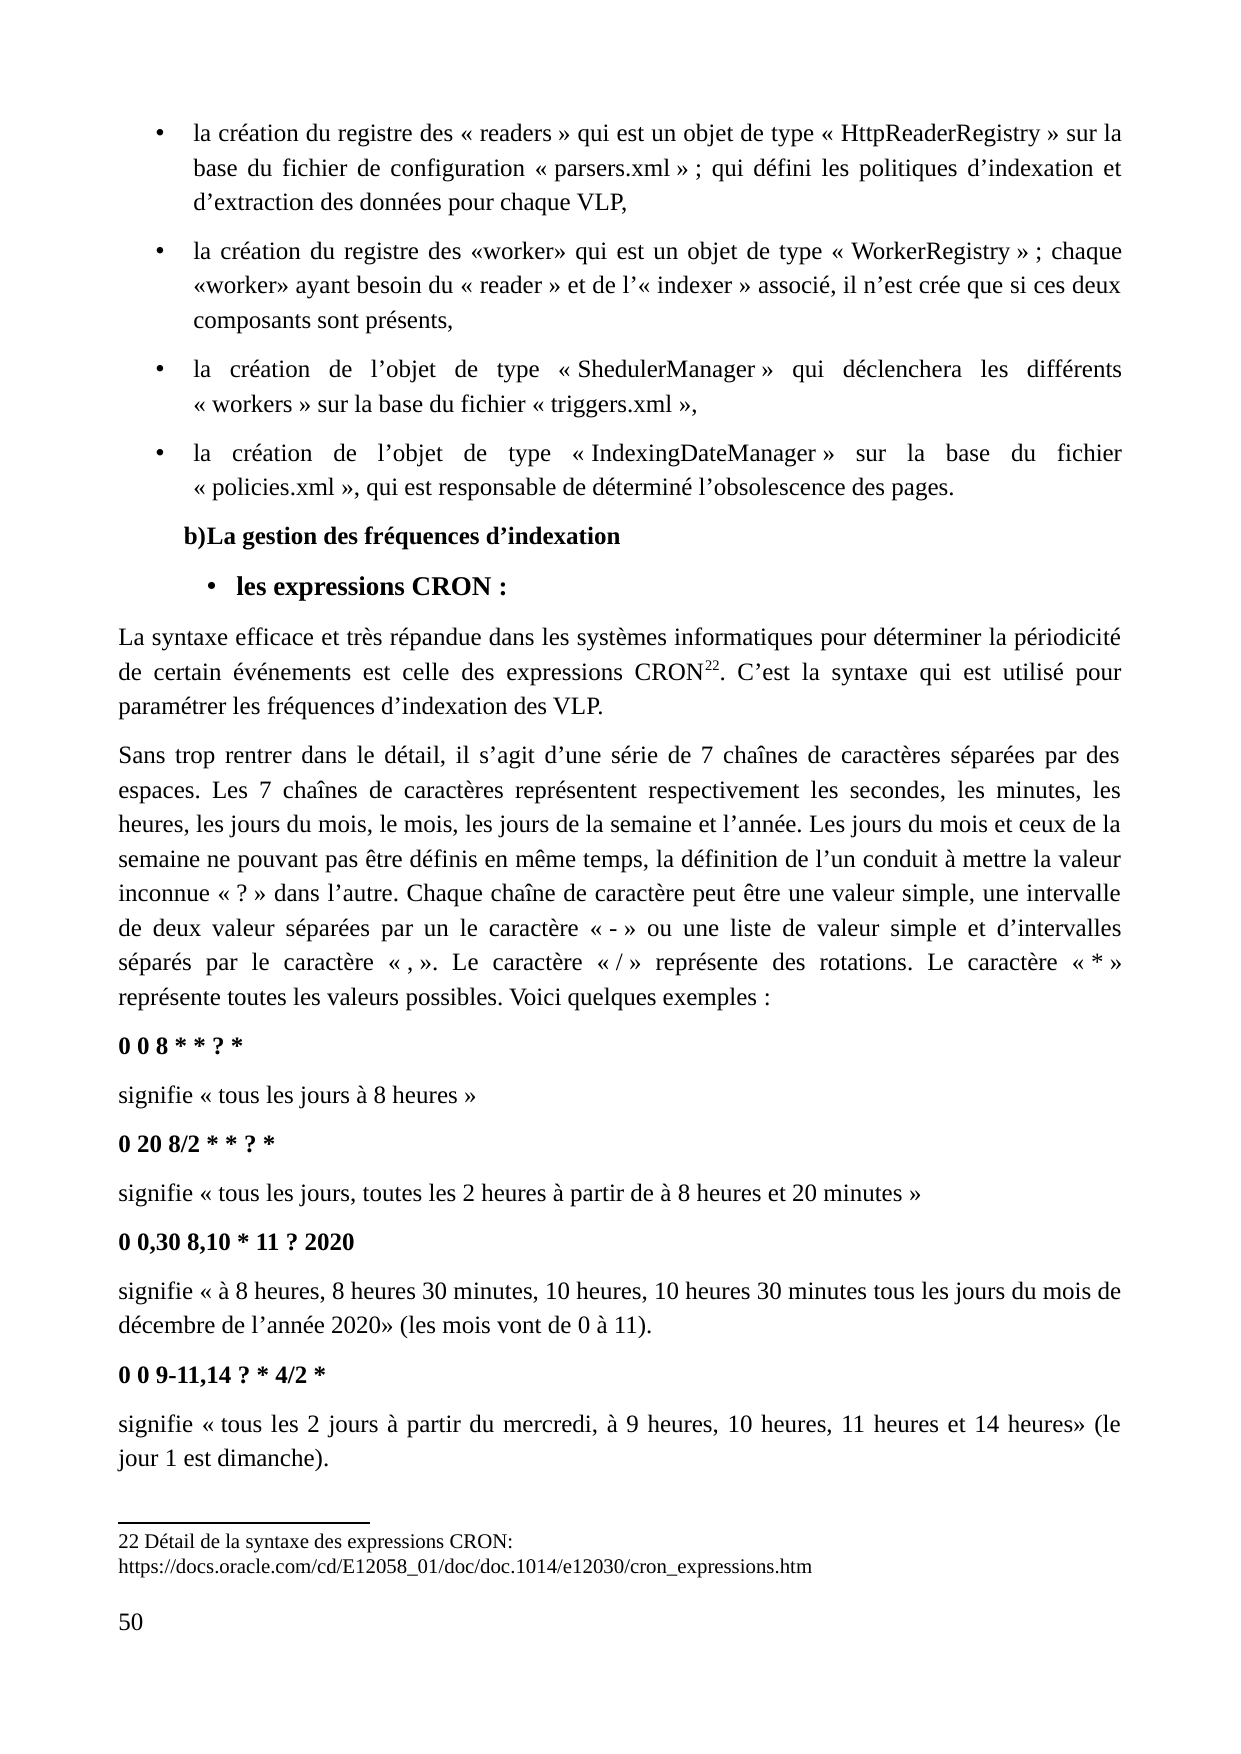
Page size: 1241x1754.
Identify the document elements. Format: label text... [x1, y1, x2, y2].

subtitle La gestion des fréquences d’indexation [177, 521, 1122, 550]
text La syntaxe efficace et très répandue dans les systèmes informatiques pour déterminer la périodicité de certain événements est celle des expressions CRON. C’est la syntaxe qui est utilisé pour paramétrer les fréquences d’indexation des VLP. [118, 622, 1122, 720]
text 0 20 8/2 * * ? * [118, 1129, 1122, 1158]
text Détail de la syntaxe des expressions CRON: https://docs.oracle.com/cd/E12058_01/doc/doc.1014/e12030/cron_expressions.htm [118, 1529, 1122, 1578]
list la création du registre des « readers » qui est un objet de type « HttpReaderRegistry » sur la base du fichier de configuration « parsers.xml » ; qui défini les politiques d’indexation et d’extraction des données pour chaque VLP, [156, 118, 1122, 216]
list la création du registre des «worker» qui est un objet de type « WorkerRegistry » ; chaque «worker» ayant besoin du « reader » et de l’« indexer » associé, il n’est crée que si ces deux composants sont présents, [156, 236, 1122, 334]
list la création de l’objet de type « IndexingDateManager » sur la base du fichier « policies.xml », qui est responsable de déterminé l’obsolescence des pages. [156, 438, 1122, 501]
text 0 0 9-11,14 ? * 4/2 * [118, 1360, 1122, 1388]
text Sans trop rentrer dans le détail, il s’agit d’une série de 7 chaînes de caractères séparées par des espaces. Les 7 chaînes de caractères représentent respectivement les secondes, les minutes, les heures, les jours du mois, le mois, les jours de la semaine et l’année. Les jours du mois et ceux de la semaine ne pouvant pas être définis en même temps, la définition de l’un conduit à mettre la valeur inconnue « ? » dans l’autre. Chaque chaîne de caractère peut être une valeur simple, une intervalle de deux valeur séparées par un le caractère « - » ou une liste de valeur simple et d’intervalles séparés par le caractère « , ». Le caractère « / » représente des rotations. Le caractère « * » représente toutes les valeurs possibles. Voici quelques exemples : [118, 740, 1122, 1011]
text 0 0,30 8,10 * 11 ? 2020 [118, 1227, 1122, 1256]
text 0 0 8 * * ? * [118, 1031, 1122, 1059]
list la création de l’objet de type « ShedulerManager » qui déclenchera les différents « workers » sur la base du fichier « triggers.xml », [156, 354, 1122, 417]
subtitle les expressions CRON : [207, 570, 1122, 602]
text signifie « à 8 heures, 8 heures 30 minutes, 10 heures, 10 heures 30 minutes tous les jours du mois de décembre de l’année 2020» (les mois vont de 0 à 11). [118, 1276, 1122, 1339]
text signifie « tous les jours à 8 heures » [118, 1080, 1122, 1109]
text signifie « tous les jours, toutes les 2 heures à partir de à 8 heures et 20 minutes » [118, 1178, 1122, 1207]
text signifie « tous les 2 jours à partir du mercredi, à 9 heures, 10 heures, 11 heures et 14 heures» (le jour 1 est dimanche). [118, 1409, 1122, 1472]
